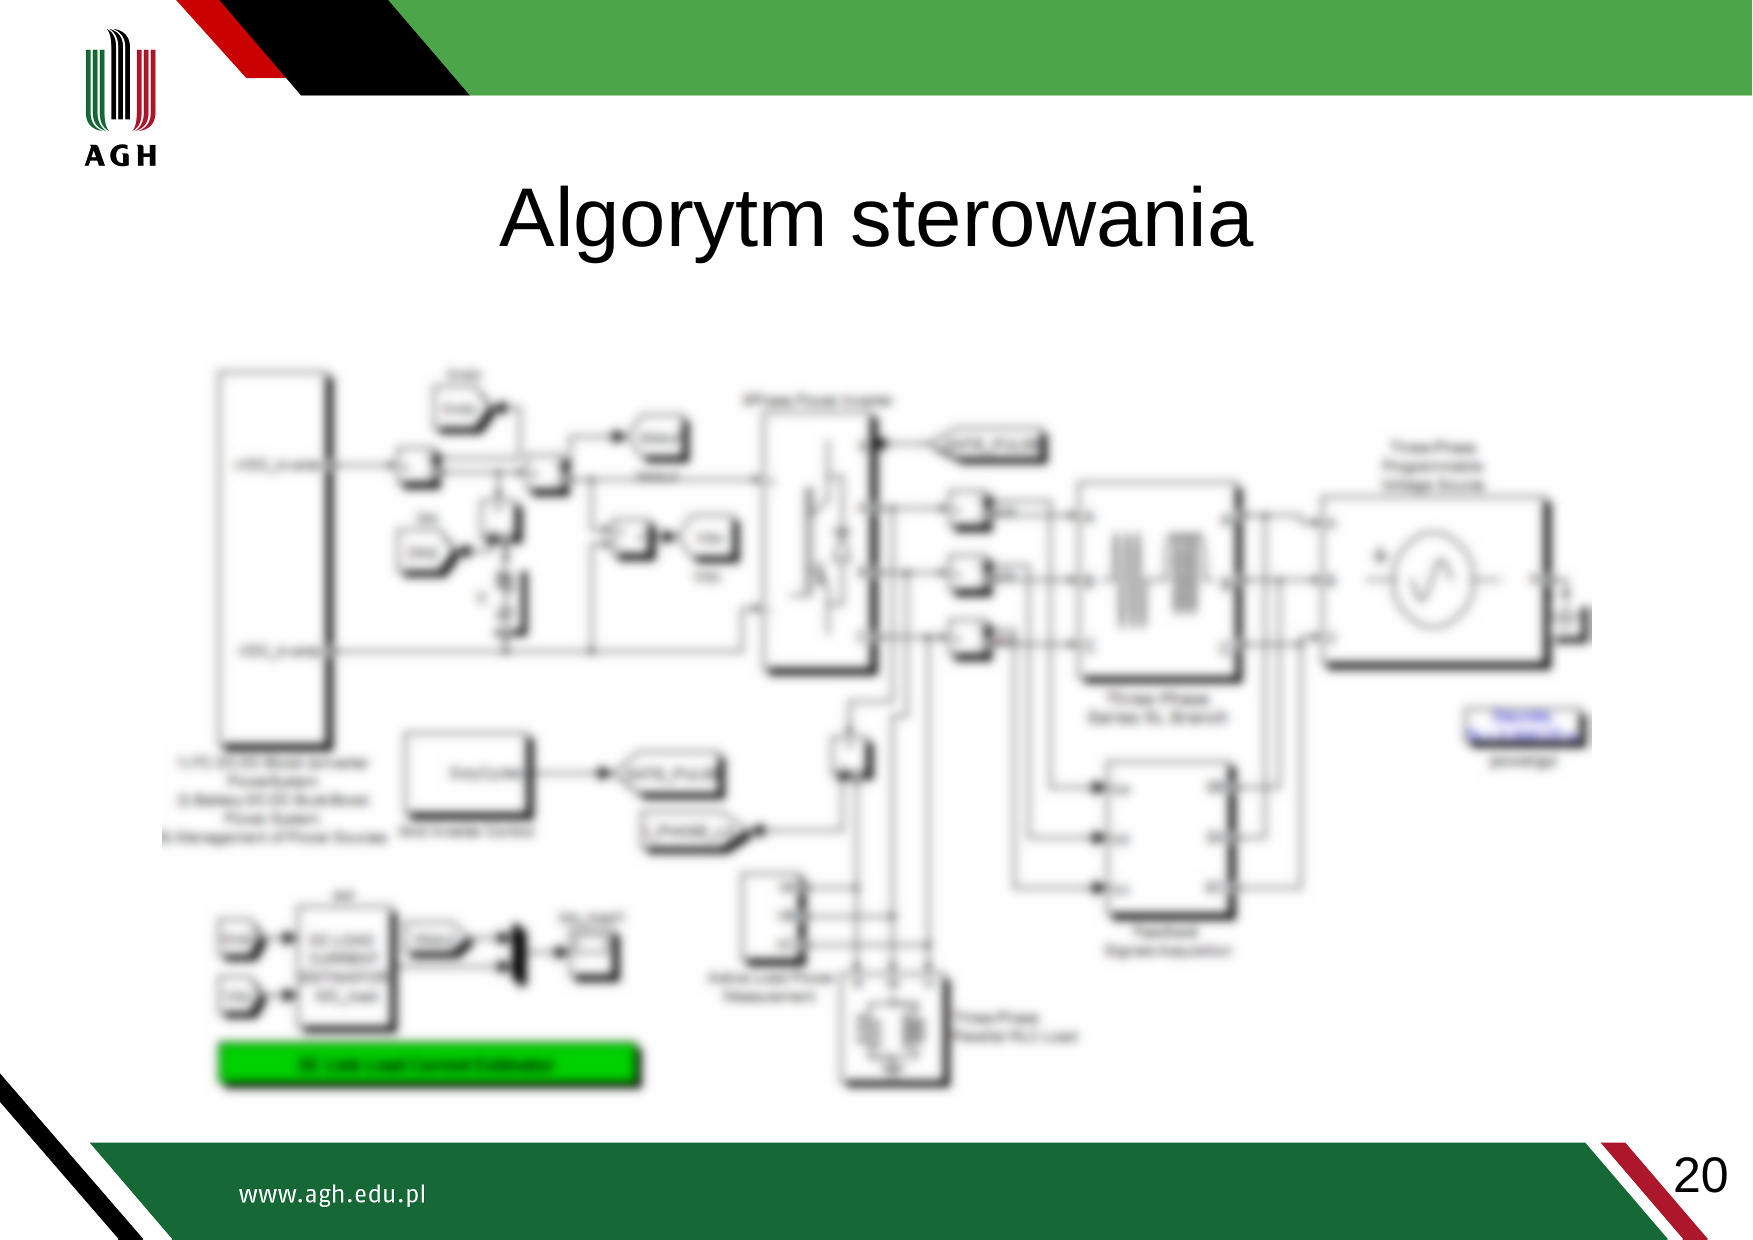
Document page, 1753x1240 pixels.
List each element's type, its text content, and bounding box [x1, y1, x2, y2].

picture [0, 0, 1753, 1240]
title Algorytm sterowania [131, 110, 1622, 317]
